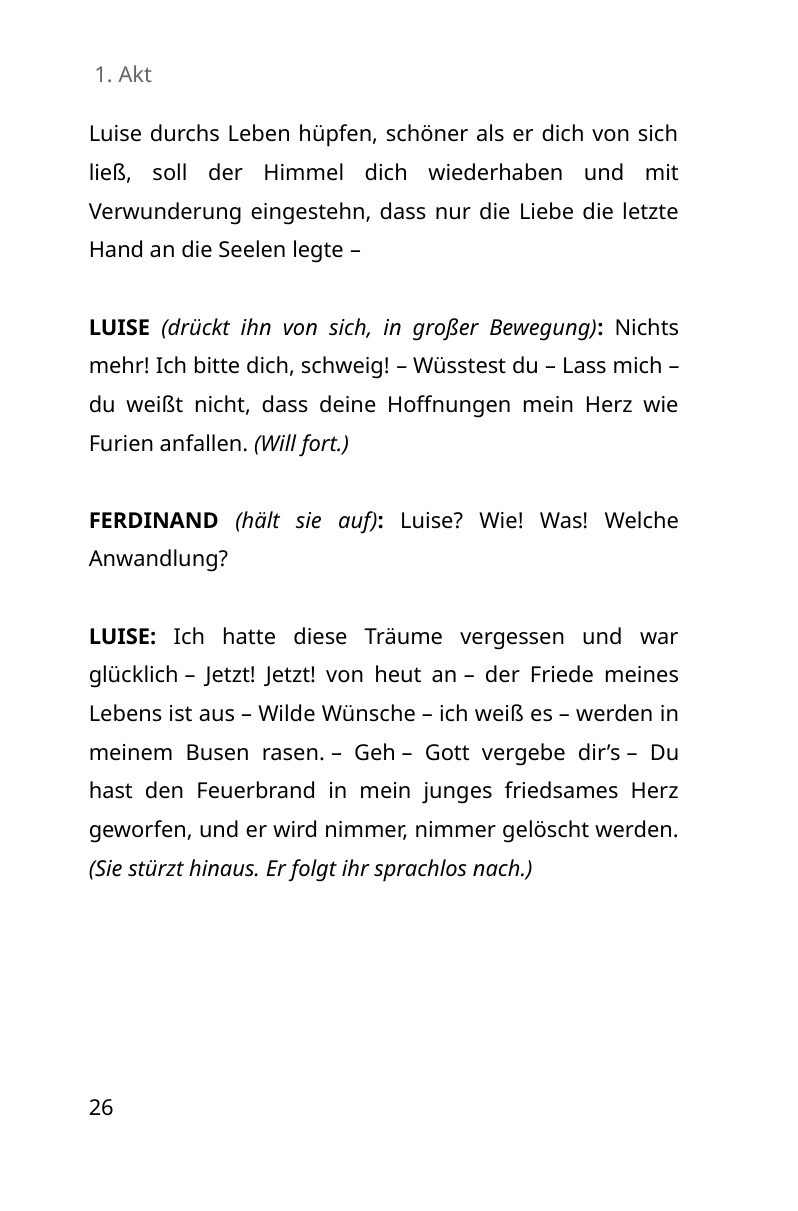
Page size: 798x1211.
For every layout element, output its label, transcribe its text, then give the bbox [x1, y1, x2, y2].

text Luise durchs Leben hüpfen, schöner als er dich von sich ließ, soll der Himmel dich wiederhaben und mit Verwunderung eingestehn, dass nur die Liebe die letzte Hand an die Seelen legte – [88, 118, 679, 264]
text LUISE: Ich hatte diese Träume vergessen und war glücklich – Jetzt! Jetzt! von heut an – der Friede meines Lebens ist aus – Wilde Wünsche – ich weiß es – werden in meinem Busen rasen. – Geh – Gott vergebe dir’s – Du hast den Feuerbrand in mein junges friedsames Herz geworfen, und er wird nimmer, nimmer gelöscht werden. (Sie stürzt hinaus. Er folgt ihr sprachlos nach.) [88, 594, 679, 882]
text LUISE (drückt ihn von sich, in großer Bewegung): Nichts mehr! Ich bitte dich, schweig! – Wüsstest du – Lass mich – du weißt nicht, dass deine Hoffnungen mein Herz wie Furien anfallen. (Will fort.) [88, 285, 679, 457]
text FERDINAND (hält sie auf): Luise? Wie! Was! Welche Anwandlung? [88, 478, 679, 573]
